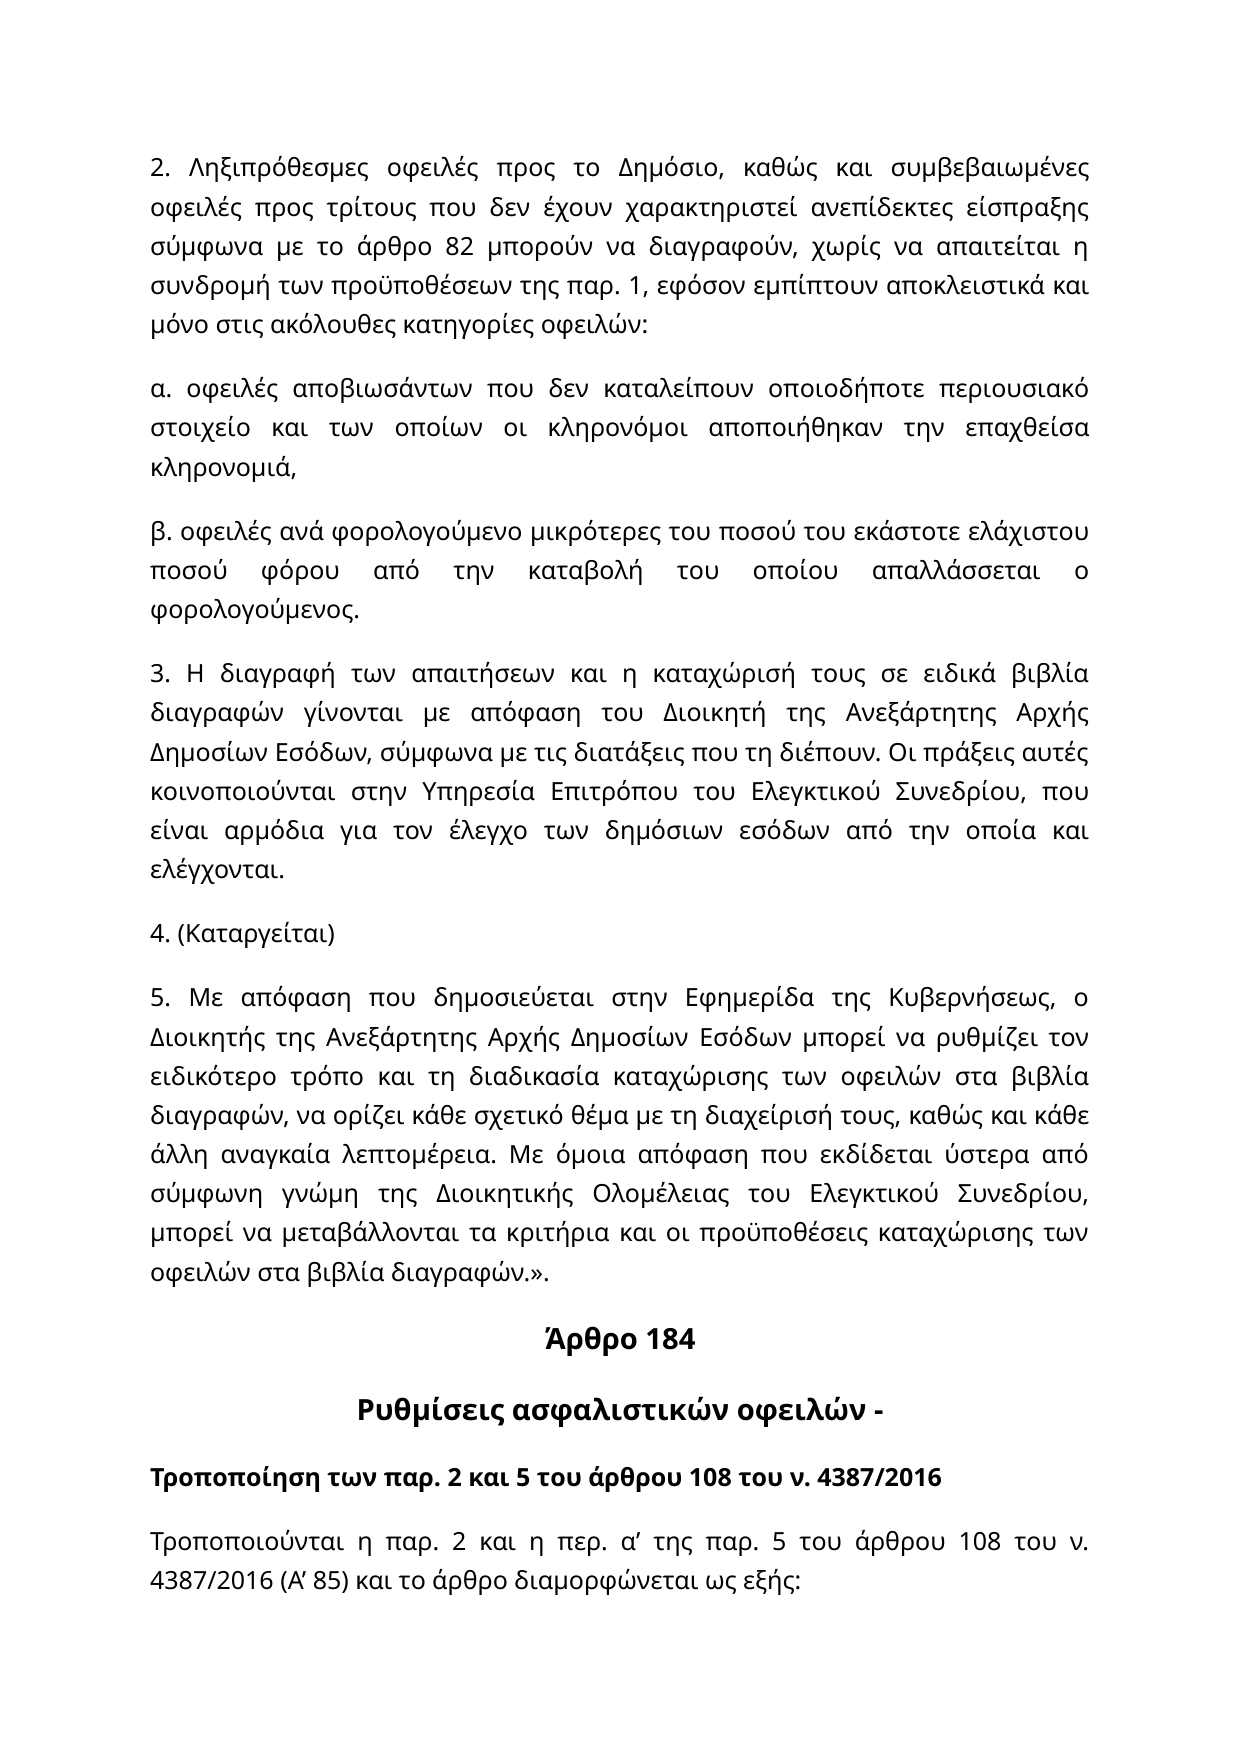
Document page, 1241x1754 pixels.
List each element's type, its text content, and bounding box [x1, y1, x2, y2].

text Τροποποιούνται η παρ. 2 και η περ. α’ της παρ. 5 του άρθρου 108 του ν. 4387/2016 (Α’ 85) και το άρθρο διαμορφώνεται ως εξής: [150, 1524, 1090, 1597]
text 2. Ληξιπρόθεσμες οφειλές προς το Δημόσιο, καθώς και συμβεβαιωμένες οφειλές προς τρίτους που δεν έχουν χαρακτηριστεί ανεπίδεκτες είσπραξης σύμφωνα με το άρθρο 82 μπορούν να διαγραφούν, χωρίς να απαιτείται η συνδρομή των προϋποθέσεων της παρ. 1, εφόσον εμπίπτουν αποκλειστικά και μόνο στις ακόλουθες κατηγορίες οφειλών: [150, 150, 1090, 341]
text β. οφειλές ανά φορολογούμενο μικρότερες του ποσού του εκάστοτε ελάχιστου ποσού φόρου από την καταβολή του οποίου απαλλάσσεται ο φορολογούμενος. [150, 513, 1090, 626]
text 3. Η διαγραφή των απαιτήσεων και η καταχώρισή τους σε ειδικά βιβλία διαγραφών γίνονται με απόφαση του Διοικητή της Ανεξάρτητης Αρχής Δημοσίων Εσόδων, σύμφωνα με τις διατάξεις που τη διέπουν. Οι πράξεις αυτές κοινοποιούνται στην Υπηρεσία Επιτρόπου του Ελεγκτικού Συνεδρίου, που είναι αρμόδια για τον έλεγχο των δημόσιων εσόδων από την οποία και ελέγχονται. [150, 656, 1090, 886]
text 4. (Καταργείται) [150, 916, 1090, 950]
subtitle Άρθρο 184 [150, 1318, 1090, 1358]
subtitle Ρυθμίσεις ασφαλιστικών οφειλών - [150, 1389, 1090, 1429]
text α. οφειλές αποβιωσάντων που δεν καταλείπουν οποιοδήποτε περιουσιακό στοιχείο και των οποίων οι κληρονόμοι αποποιήθηκαν την επαχθείσα κληρονομιά, [150, 371, 1090, 483]
text 5. Με απόφαση που δημοσιεύεται στην Εφημερίδα της Κυβερνήσεως, ο Διοικητής της Ανεξάρτητης Αρχής Δημοσίων Εσόδων μπορεί να ρυθμίζει τον ειδικότερο τρόπο και τη διαδικασία καταχώρισης των οφειλών στα βιβλία διαγραφών, να ορίζει κάθε σχετικό θέμα με τη διαχείρισή τους, καθώς και κάθε άλλη αναγκαία λεπτομέρεια. Με όμοια απόφαση που εκδίδεται ύστερα από σύμφωνη γνώμη της Διοικητικής Ολομέλειας του Ελεγκτικού Συνεδρίου, μπορεί να μεταβάλλονται τα κριτήρια και οι προϋποθέσεις καταχώρισης των οφειλών στα βιβλία διαγραφών.». [150, 980, 1090, 1288]
text Τροποποίηση των παρ. 2 και 5 του άρθρου 108 του ν. 4387/2016 [150, 1459, 1090, 1494]
